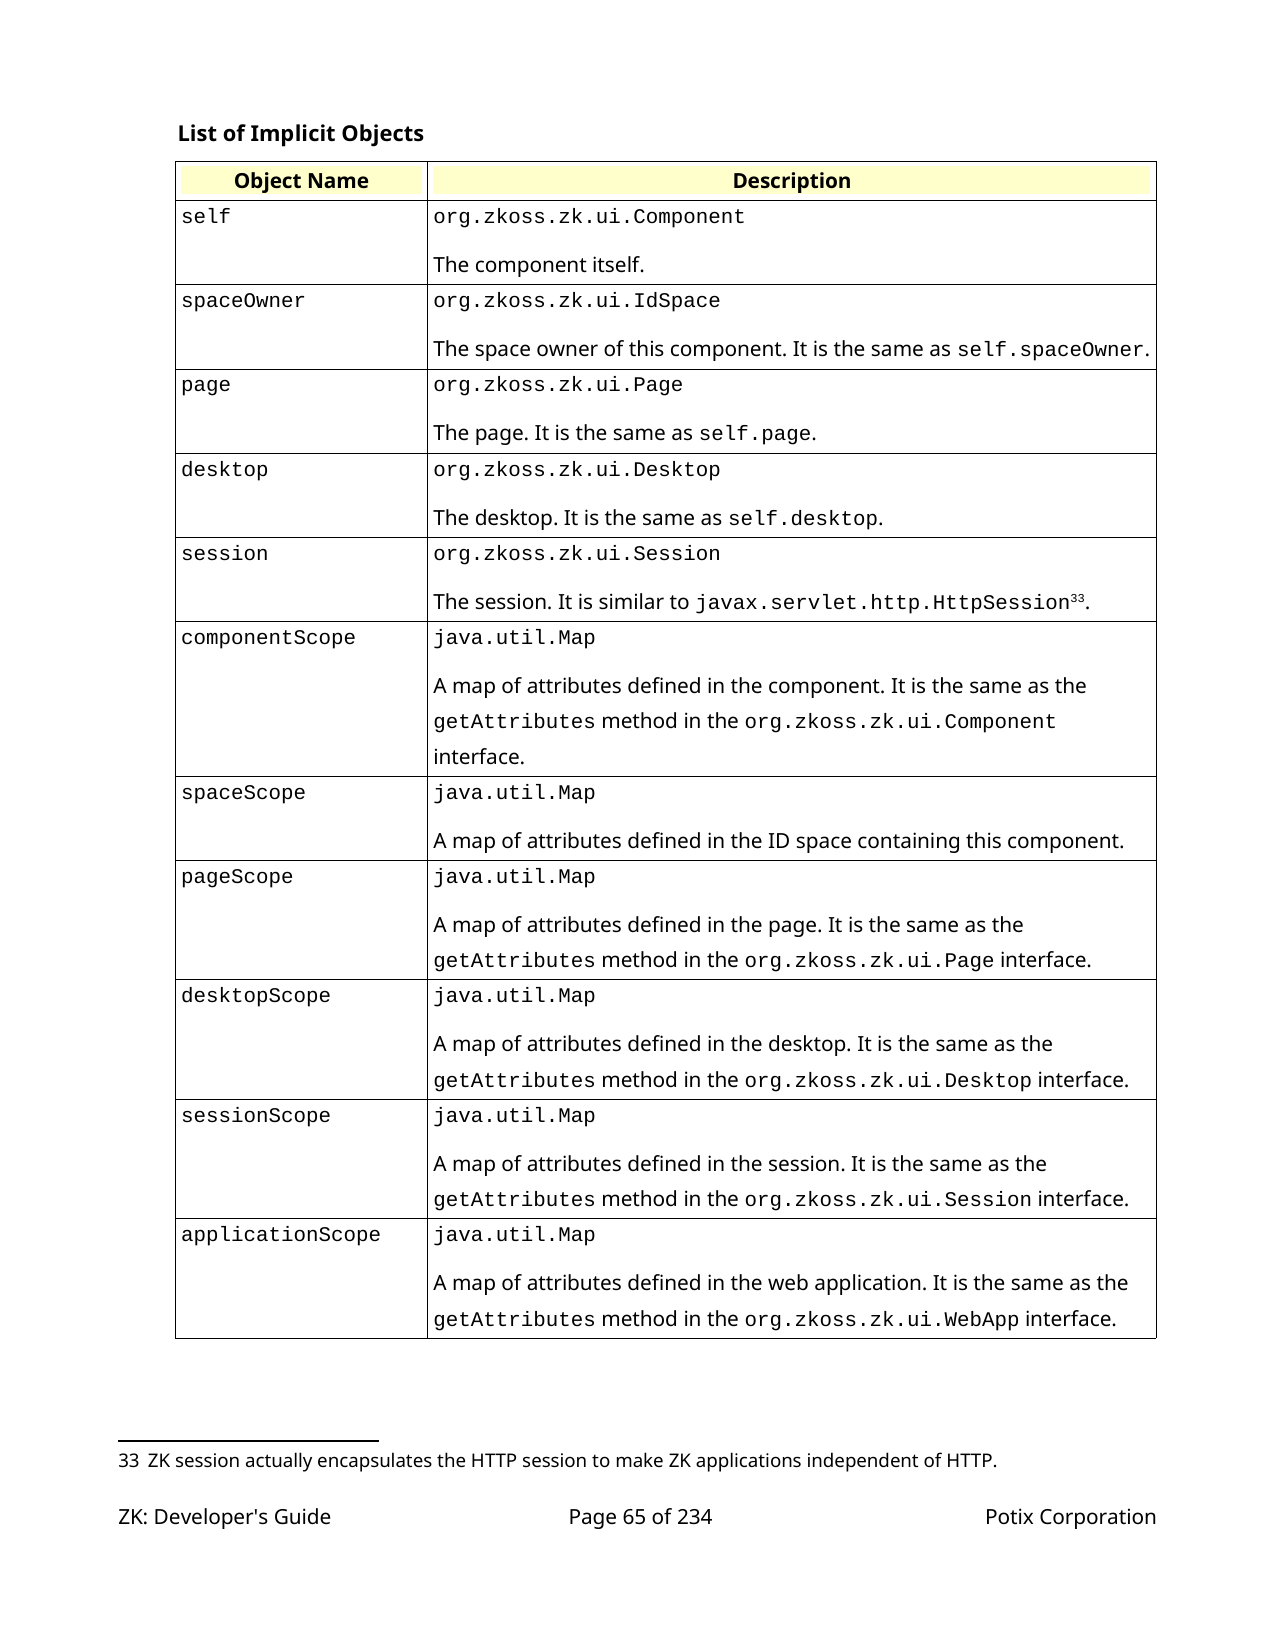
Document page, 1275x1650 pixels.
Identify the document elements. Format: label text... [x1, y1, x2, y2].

table_cell spaceScope [176, 777, 427, 860]
table_cell org.zkoss.zk.ui.Desktop The desktop. It is the same as self.desktop. [428, 454, 1156, 537]
table_cell org.zkoss.zk.ui.IdSpace The space owner of this component. It is the same as self.spaceOwner. [428, 285, 1156, 369]
subtitle List of Implicit Objects [177, 118, 1157, 148]
table_cell self [176, 201, 427, 284]
table_cell desktopScope [176, 980, 427, 1099]
table_cell java.util.Map A map of attributes defined in the component. It is the same as the getAttributes method in the org.zkoss.zk.ui.Component interface. [428, 622, 1156, 776]
table_cell sessionScope [176, 1100, 427, 1218]
table_cell java.util.Map A map of attributes defined in the web application. It is the same as the getAttributes method in the org.zkoss.zk.ui.WebApp interface. [428, 1219, 1156, 1338]
table_cell org.zkoss.zk.ui.Page The page. It is the same as self.page. [428, 370, 1156, 453]
table_cell java.util.Map A map of attributes defined in the desktop. It is the same as the getAttributes method in the org.zkoss.zk.ui.Desktop interface. [428, 980, 1156, 1099]
table_cell java.util.Map A map of attributes defined in the session. It is the same as the getAttributes method in the org.zkoss.zk.ui.Session interface. [428, 1100, 1156, 1218]
table_cell desktop [176, 454, 427, 537]
table_cell java.util.Map A map of attributes defined in the page. It is the same as the getAttributes method in the org.zkoss.zk.ui.Page interface. [428, 861, 1156, 979]
table_cell spaceOwner [176, 285, 427, 369]
table_cell org.zkoss.zk.ui.Session The session. It is similar to javax.servlet.http.HttpSession. [428, 538, 1156, 621]
table_cell org.zkoss.zk.ui.Component The component itself. [428, 201, 1156, 284]
table_cell page [176, 370, 427, 453]
table_cell pageScope [176, 861, 427, 979]
table_cell session [176, 538, 427, 621]
table_cell java.util.Map A map of attributes defined in the ID space containing this component. [428, 777, 1156, 860]
table_header Description [428, 162, 1156, 200]
table_header Object Name [176, 162, 427, 200]
table_cell componentScope [176, 622, 427, 776]
table_cell applicationScope [176, 1219, 427, 1338]
